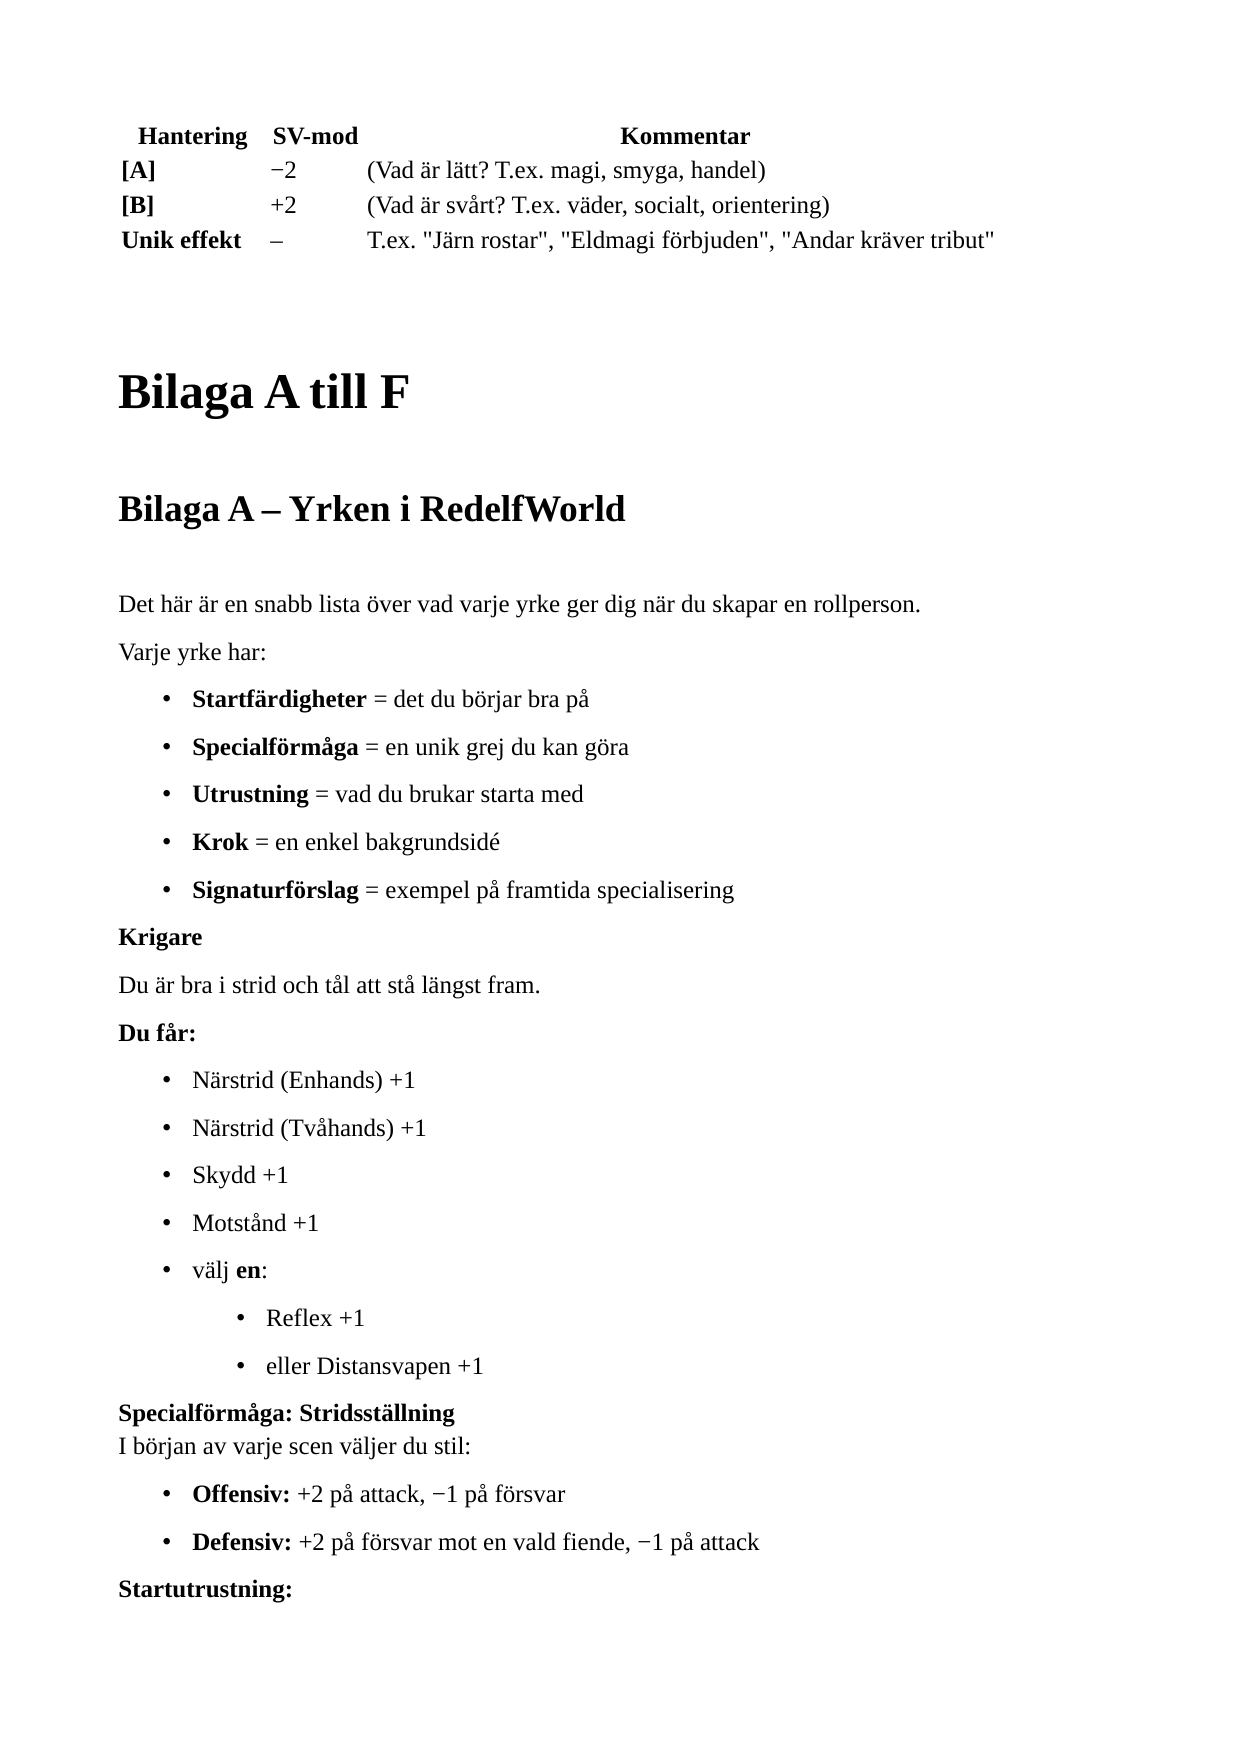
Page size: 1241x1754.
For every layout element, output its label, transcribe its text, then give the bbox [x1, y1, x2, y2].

table_cell −2 [267, 153, 364, 187]
text Specialförmåga: Stridsställning I början av varje scen väljer du stil: [118, 1398, 1122, 1460]
table_cell – [267, 222, 364, 256]
list Signaturförslag = exempel på framtida specialisering [162, 875, 1122, 903]
text Varje yrke har: [118, 637, 1122, 666]
list Motstånd +1 [162, 1208, 1122, 1237]
table_cell [A] [118, 153, 267, 187]
subtitle Krigare [118, 922, 1122, 951]
table_cell +2 [267, 187, 364, 222]
list välj en: [162, 1256, 1122, 1284]
table_header Hantering [118, 118, 267, 153]
table_header SV-mod [267, 118, 364, 153]
list Offensiv: +2 på attack, −1 på försvar [162, 1479, 1122, 1508]
table_cell (Vad är lätt? T.ex. magi, smyga, handel) [364, 153, 1007, 187]
table_cell T.ex. "Järn rostar", "Eldmagi förbjuden", "Andar kräver tribut" [364, 222, 1007, 256]
list Utrustning = vad du brukar starta med [162, 779, 1122, 808]
list Reflex +1 [236, 1303, 1122, 1332]
text Startutrustning: [118, 1574, 1122, 1603]
list Närstrid (Enhands) +1 [162, 1065, 1122, 1094]
table_header Kommentar [364, 118, 1007, 153]
text Du får: [118, 1018, 1122, 1046]
text Det här är en snabb lista över vad varje yrke ger dig när du skapar en rollperson. [118, 589, 1122, 618]
subtitle Bilaga A – Yrken i RedelfWorld [118, 486, 1122, 529]
list Närstrid (Tvåhands) +1 [162, 1113, 1122, 1142]
table_cell [B] [118, 187, 267, 222]
subtitle Bilaga A till F [118, 362, 1122, 419]
list Defensiv: +2 på försvar mot en vald fiende, −1 på attack [162, 1527, 1122, 1555]
list Krok = en enkel bakgrundsidé [162, 827, 1122, 856]
list Specialförmåga = en unik grej du kan göra [162, 732, 1122, 761]
table_cell Unik effekt [118, 222, 267, 256]
text Du är bra i strid och tål att stå längst fram. [118, 970, 1122, 999]
list Skydd +1 [162, 1160, 1122, 1189]
list Startfärdigheter = det du börjar bra på [162, 684, 1122, 713]
table_cell (Vad är svårt? T.ex. väder, socialt, orientering) [364, 187, 1007, 222]
list eller Distansvapen +1 [236, 1351, 1122, 1379]
